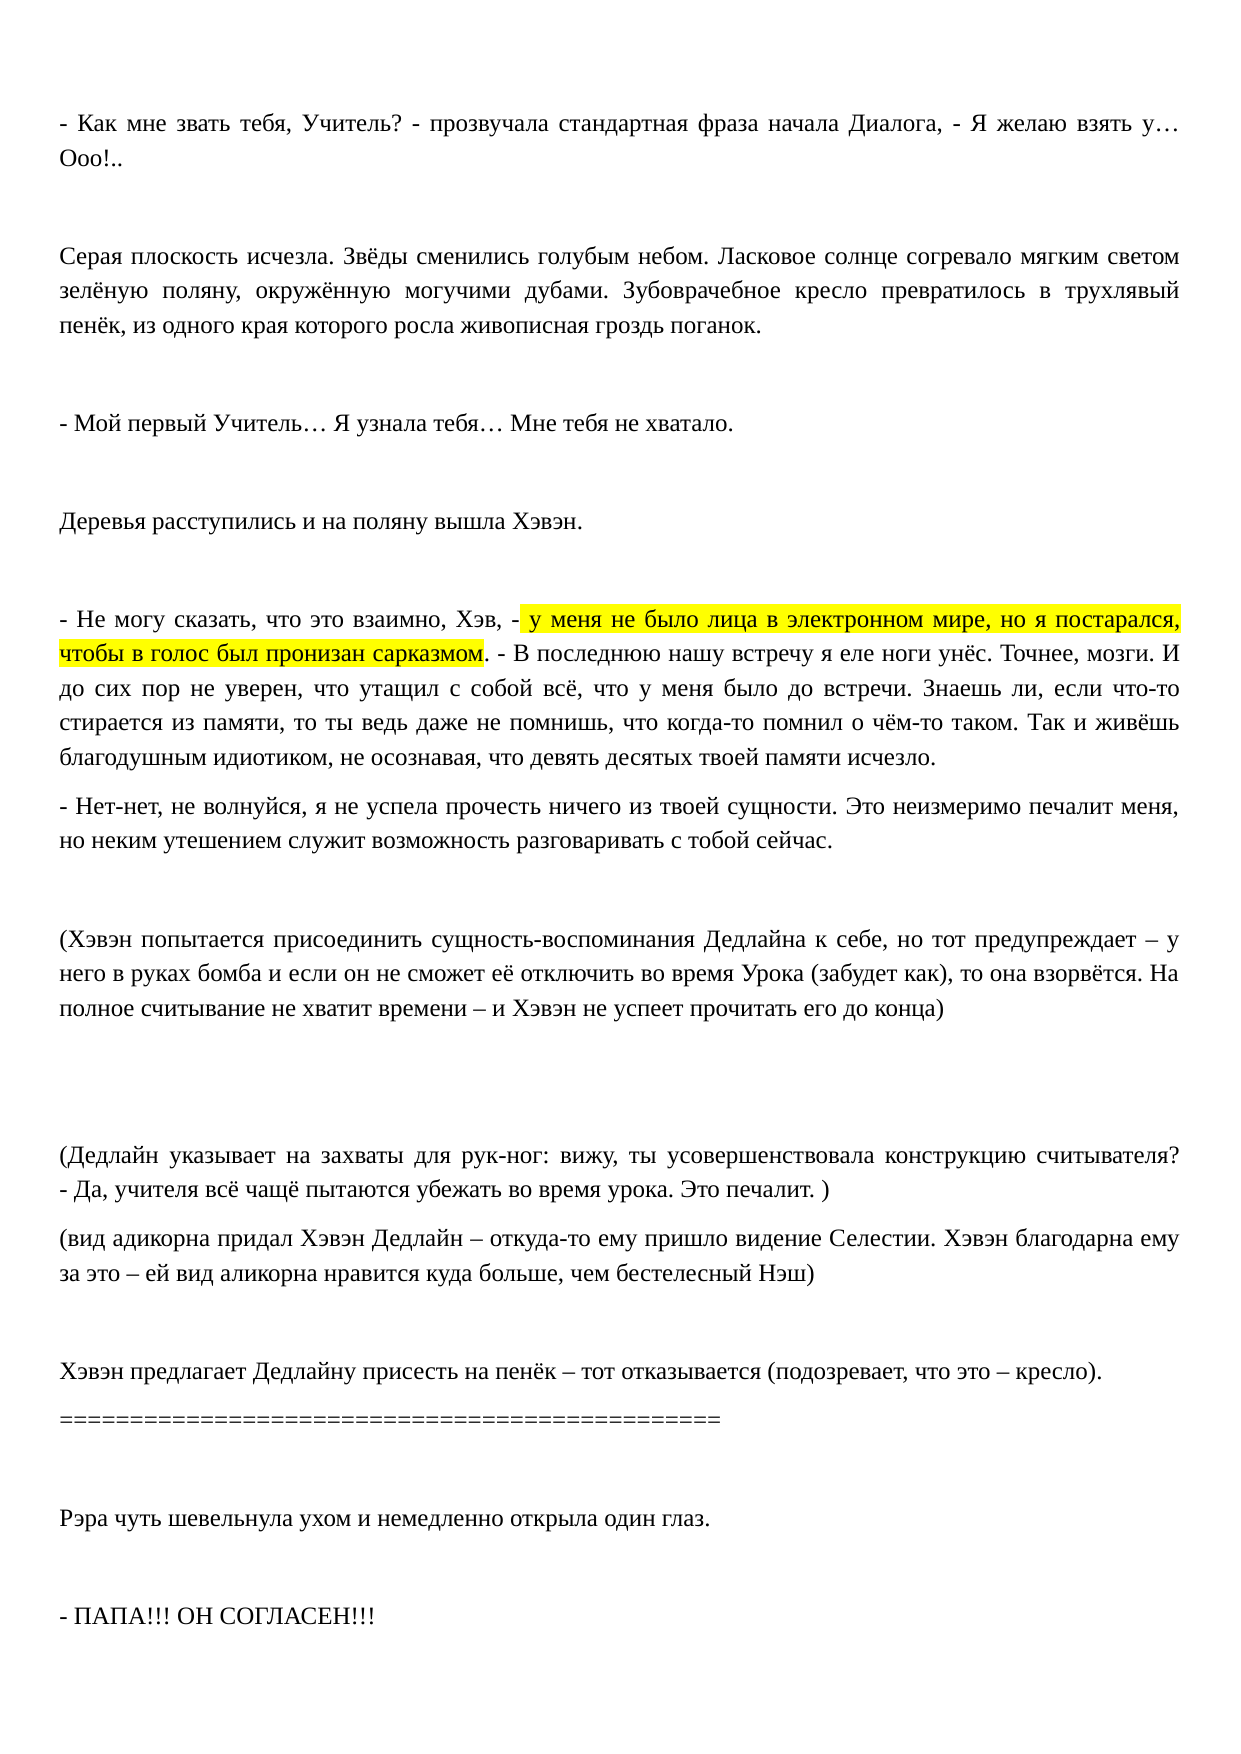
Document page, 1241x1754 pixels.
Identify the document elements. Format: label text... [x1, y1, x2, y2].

text (вид адикорна придал Хэвэн Дедлайн – откуда-то ему пришло видение Селестии. Хэвэн благодарна ему за это – ей вид аликорна нравится куда больше, чем бестелесный Нэш) [59, 1223, 1181, 1287]
text (Хэвэн попытается присоединить сущность-воспоминания Дедлайна к себе, но тот предупреждает – у него в руках бомба и если он не сможет её отключить во время Урока (забудет как), то она взорвётся. На полное считывание не хватит времени – и Хэвэн не успеет прочитать его до конца) [59, 924, 1181, 1021]
text - Как мне звать тебя, Учитель? - прозвучала стандартная фраза начала Диалога, - Я желаю взять у… Ооо!.. [59, 108, 1181, 171]
text =============================================== [59, 1405, 1181, 1434]
text Хэвэн предлагает Дедлайну присесть на пенёк – тот отказывается (подозревает, что это – кресло). [59, 1356, 1181, 1385]
text Серая плоскость исчезла. Звёды сменились голубым небом. Ласковое солнце согревало мягким светом зелёную поляну, окружённую могучими дубами. Зубоврачебное кресло превратилось в трухлявый пенёк, из одного края которого росла живописная гроздь поганок. [59, 241, 1181, 338]
text - ПАПА!!! ОН СОГЛАСЕН!!! [59, 1601, 1181, 1630]
text - Не могу сказать, что это взаимно, Хэв, - у меня не было лица в электронном мире, но я постарался, чтобы в голос был пронизан сарказмом. - В последнюю нашу встречу я еле ноги унёс. Точнее, мозги. И до сих пор не уверен, что утащил с собой всё, что у меня было до встречи. Знаешь ли, если что-то стирается из памяти, то ты ведь даже не помнишь, что когда-то помнил о чём-то таком. Так и живёшь благодушным идиотиком, не осознавая, что девять десятых твоей памяти исчезло. [59, 604, 1181, 771]
text - Мой первый Учитель… Я узнала тебя… Мне тебя не хватало. [59, 408, 1181, 437]
text - Нет-нет, не волнуйся, я не успела прочесть ничего из твоей сущности. Это неизмеримо печалит меня, но неким утешением служит возможность разговаривать с тобой сейчас. [59, 791, 1181, 854]
text (Дедлайн указывает на захваты для рук-ног: вижу, ты усовершенствовала конструкцию считывателя? - Да, учителя всё чащё пытаются убежать во время урока. Это печалит. ) [59, 1140, 1181, 1203]
text Рэра чуть шевельнула ухом и немедленно открыла один глаз. [59, 1503, 1181, 1532]
text Деревья расступились и на поляну вышла Хэвэн. [59, 506, 1181, 535]
